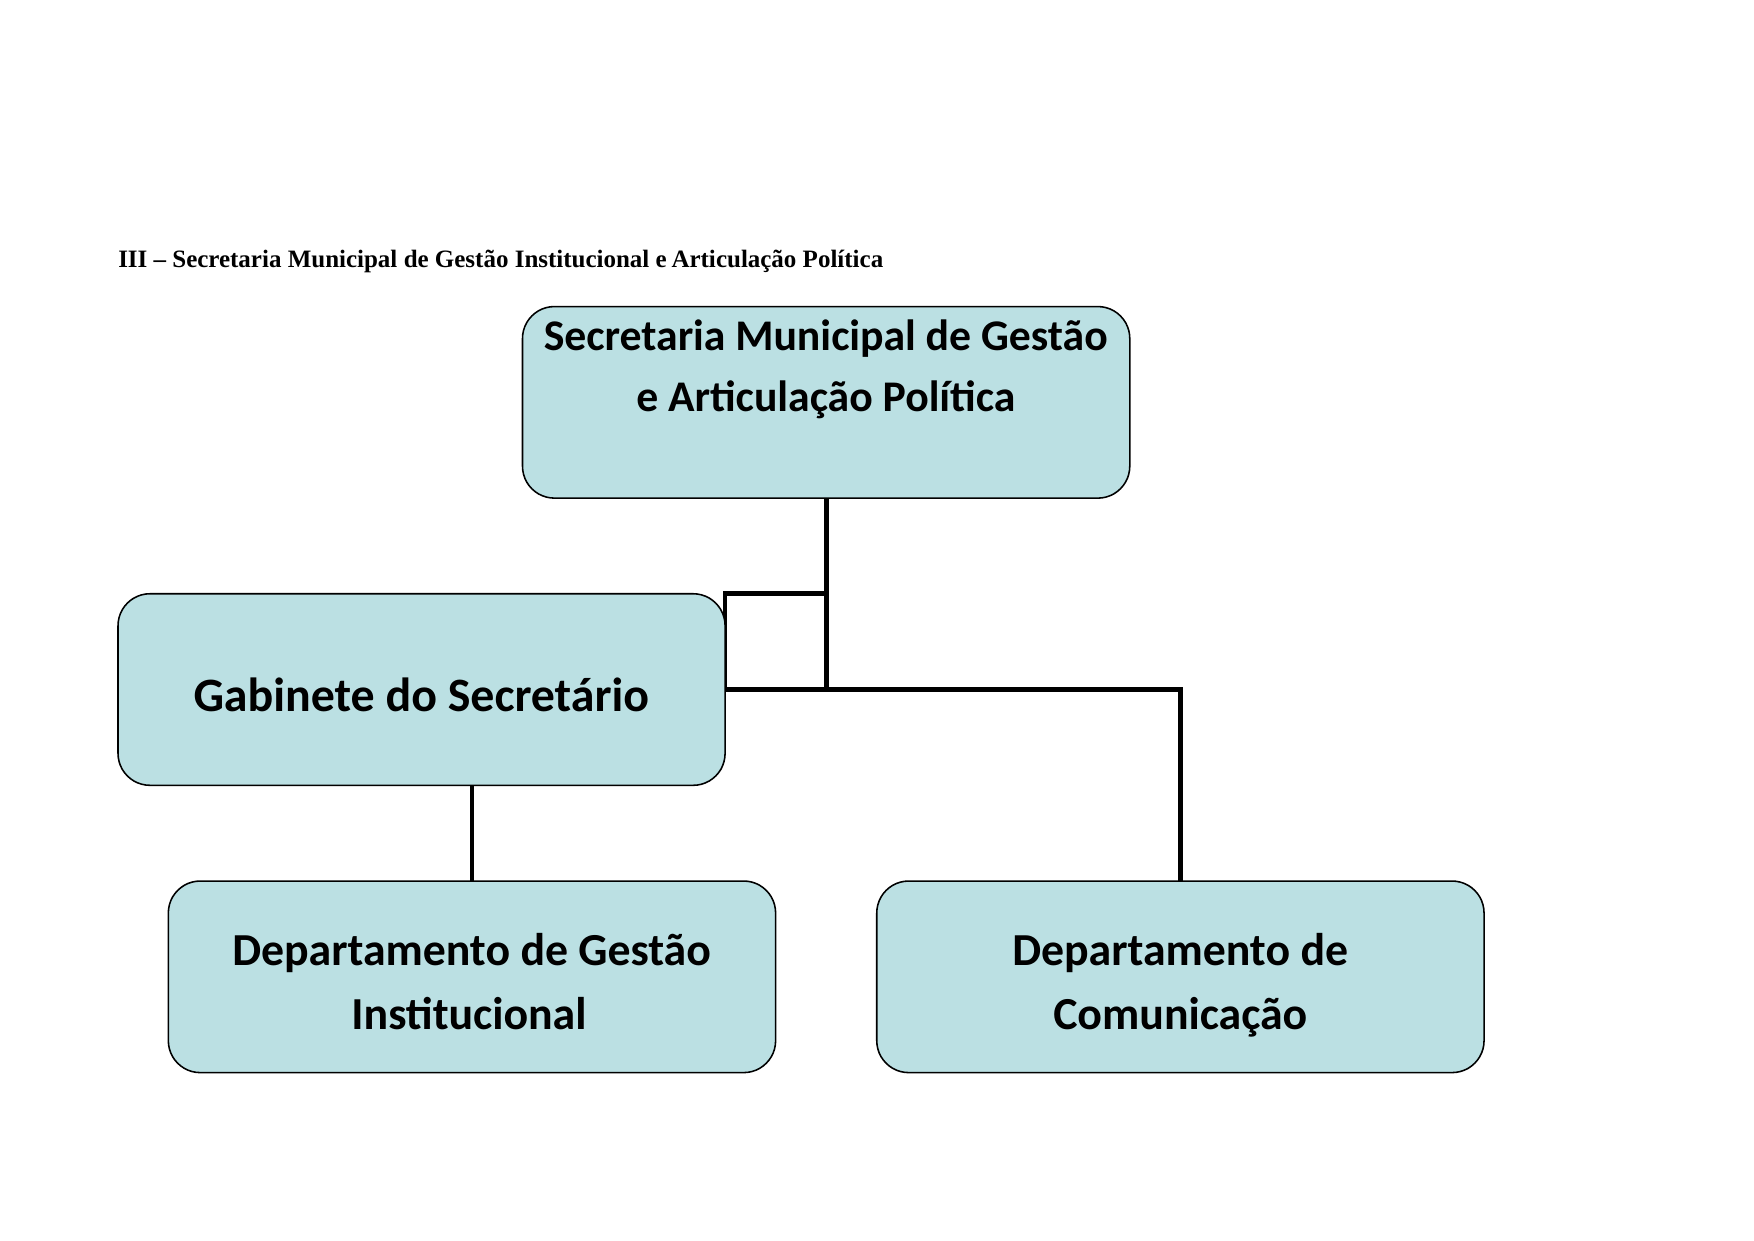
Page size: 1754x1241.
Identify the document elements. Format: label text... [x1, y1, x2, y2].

text III – Secretaria Municipal de Gestão Institucional e Articulação Política [118, 244, 1636, 273]
